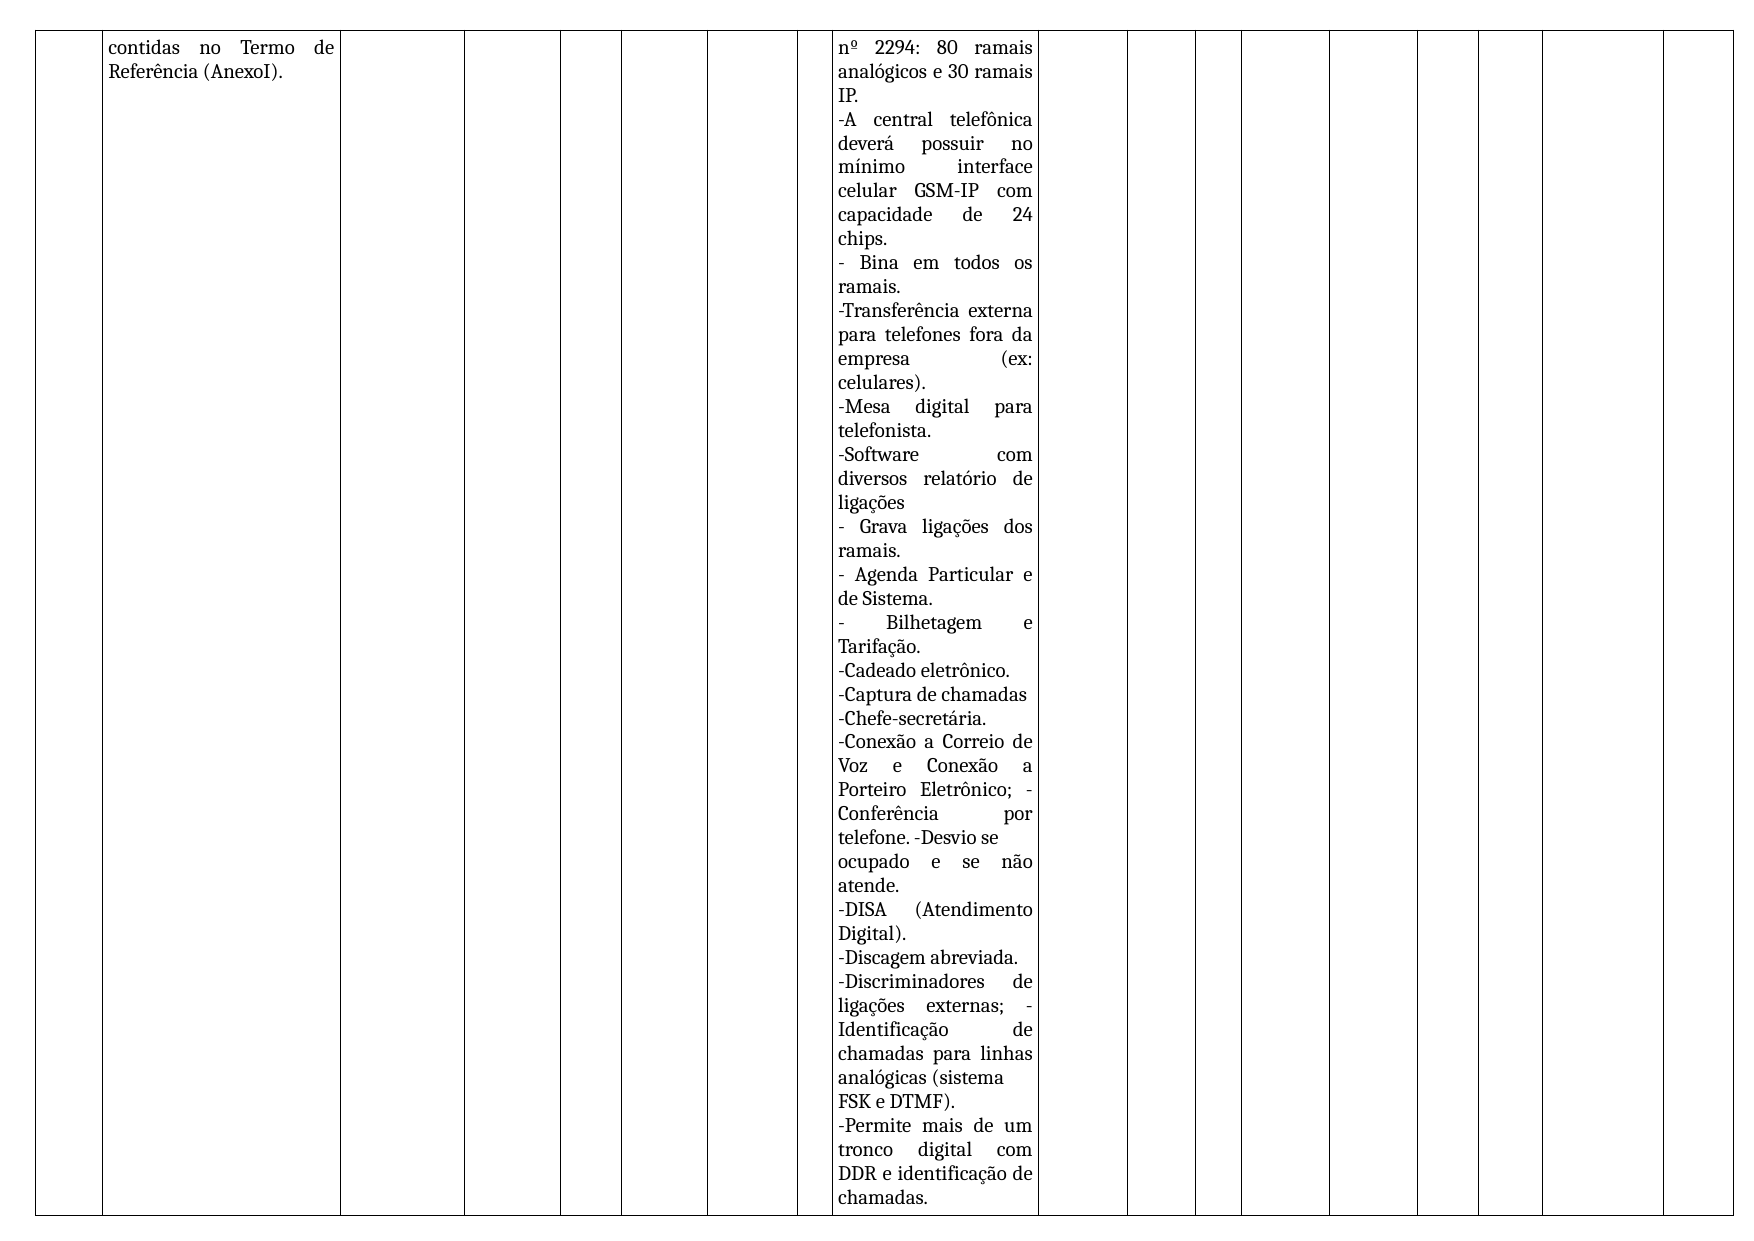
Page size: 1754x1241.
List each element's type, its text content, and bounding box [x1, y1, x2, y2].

table_cell [622, 31, 707, 1215]
table_cell nº 2294: 80 ramais analógicos e 30 ramais IP. -A central telefônica deverá possuir no mínimo interface celular GSM-IP com capacidade de 24 chips. - Bina em todos os ramais. -Transferência externa para telefones fora da empresa (ex: celulares). -Mesa digital para telefonista. -Software com diversos relatório de ligações - Grava ligações dos ramais. - Agenda Particular e de Sistema. - Bilhetagem e Tarifação. -Cadeado eletrônico. -Captura de chamadas -Chefe-secretária. -Conexão a Correio de Voz e Conexão a Porteiro Eletrônico; -Conferência por telefone. -Desvio se ocupado e se não atende. -DISA (Atendimento Digital). -Discagem abreviada. -Discriminadores de ligações externas; -Identificação de chamadas para linhas analógicas (sistema FSK e DTMF). -Permite mais de um tronco digital com DDR e identificação de chamadas. [833, 31, 1038, 1215]
table_cell [561, 31, 621, 1215]
table_cell - [1196, 31, 1241, 1215]
table_cell [341, 31, 464, 1215]
table_cell - [1039, 31, 1127, 1215]
table_cell [1543, 31, 1663, 1215]
table_cell contidas no Termo de Referência (AnexoI). [103, 31, 340, 1215]
table_cell [1479, 31, 1542, 1215]
table_cell [1242, 31, 1329, 1215]
table_cell [798, 31, 832, 1215]
table_cell [465, 31, 560, 1215]
table_cell [1664, 31, 1733, 1215]
table_cell - [1128, 31, 1195, 1215]
table_cell [1418, 31, 1478, 1215]
table_cell [708, 31, 797, 1215]
table_cell [36, 31, 102, 1215]
table_cell [1330, 31, 1417, 1215]
